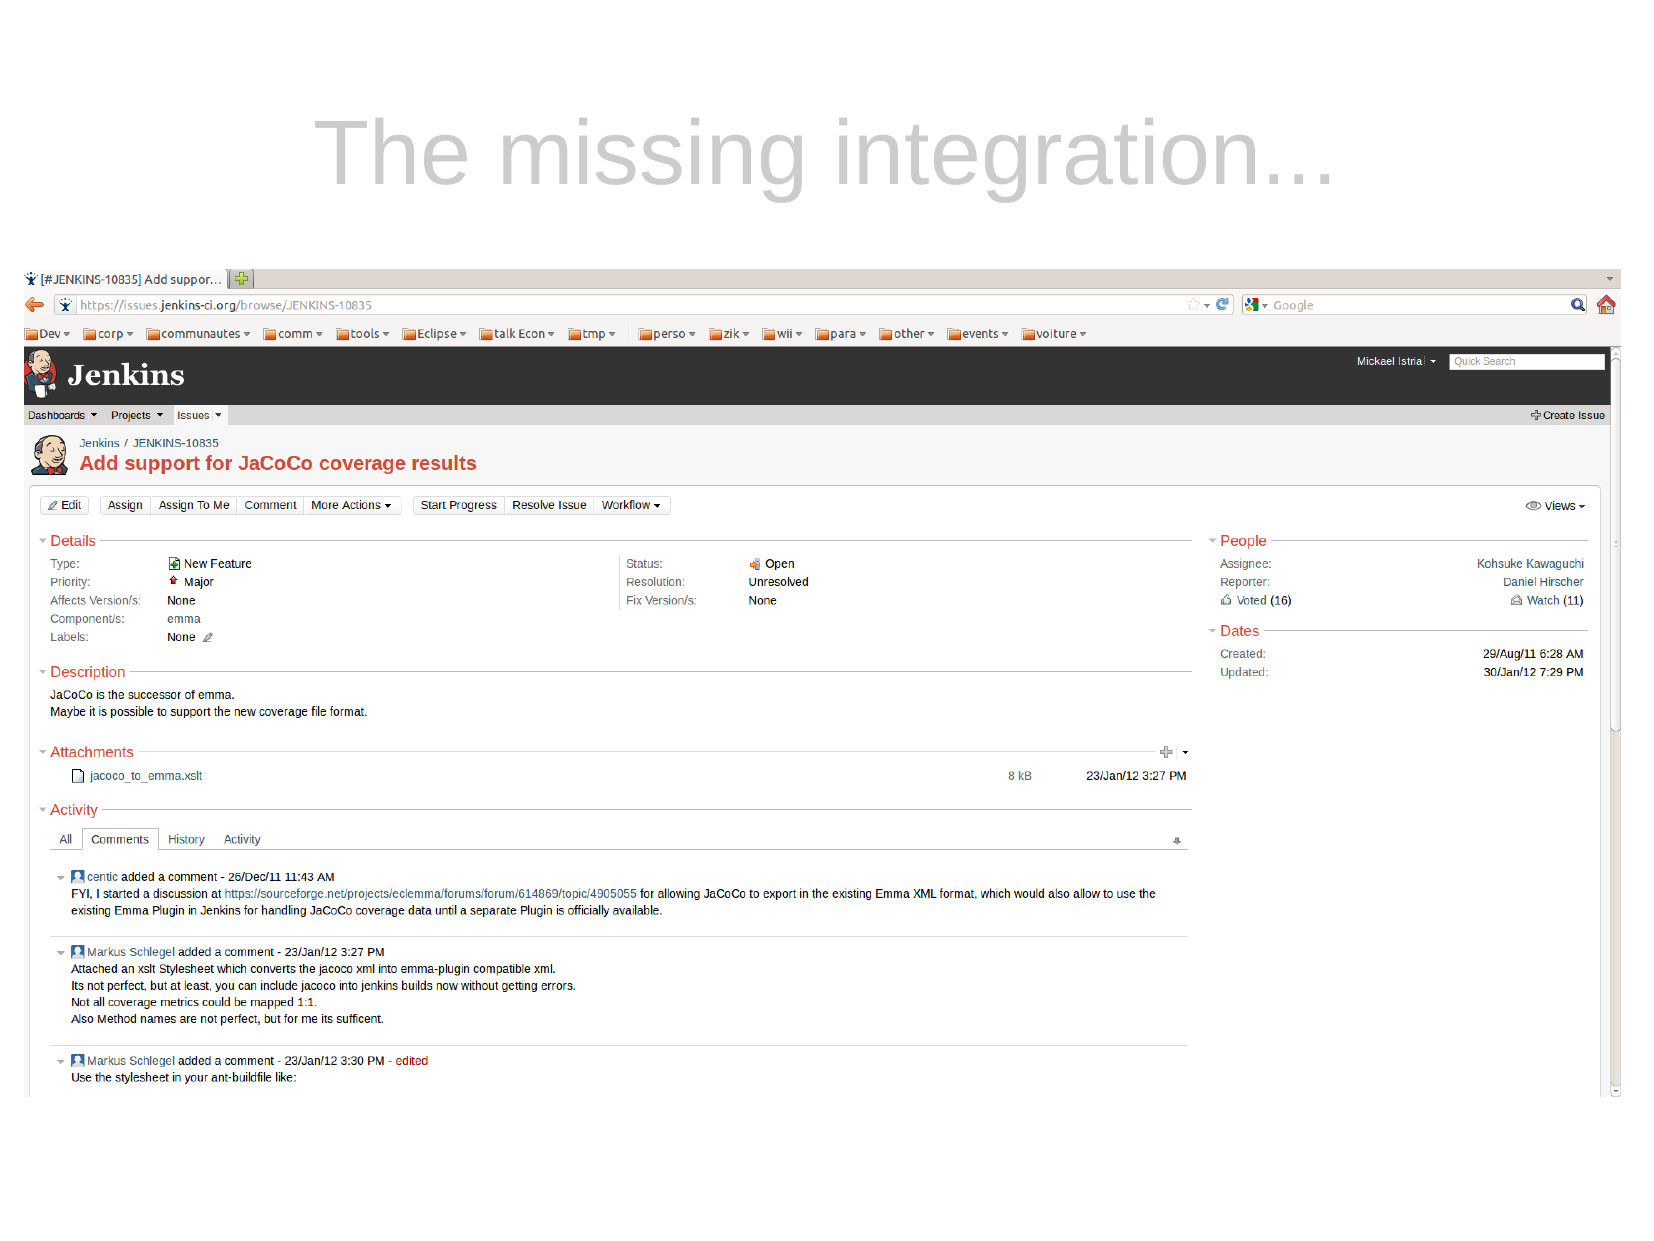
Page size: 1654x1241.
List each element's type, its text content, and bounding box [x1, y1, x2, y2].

title The missing integration... [82, 49, 1571, 257]
picture [24, 269, 1621, 1097]
